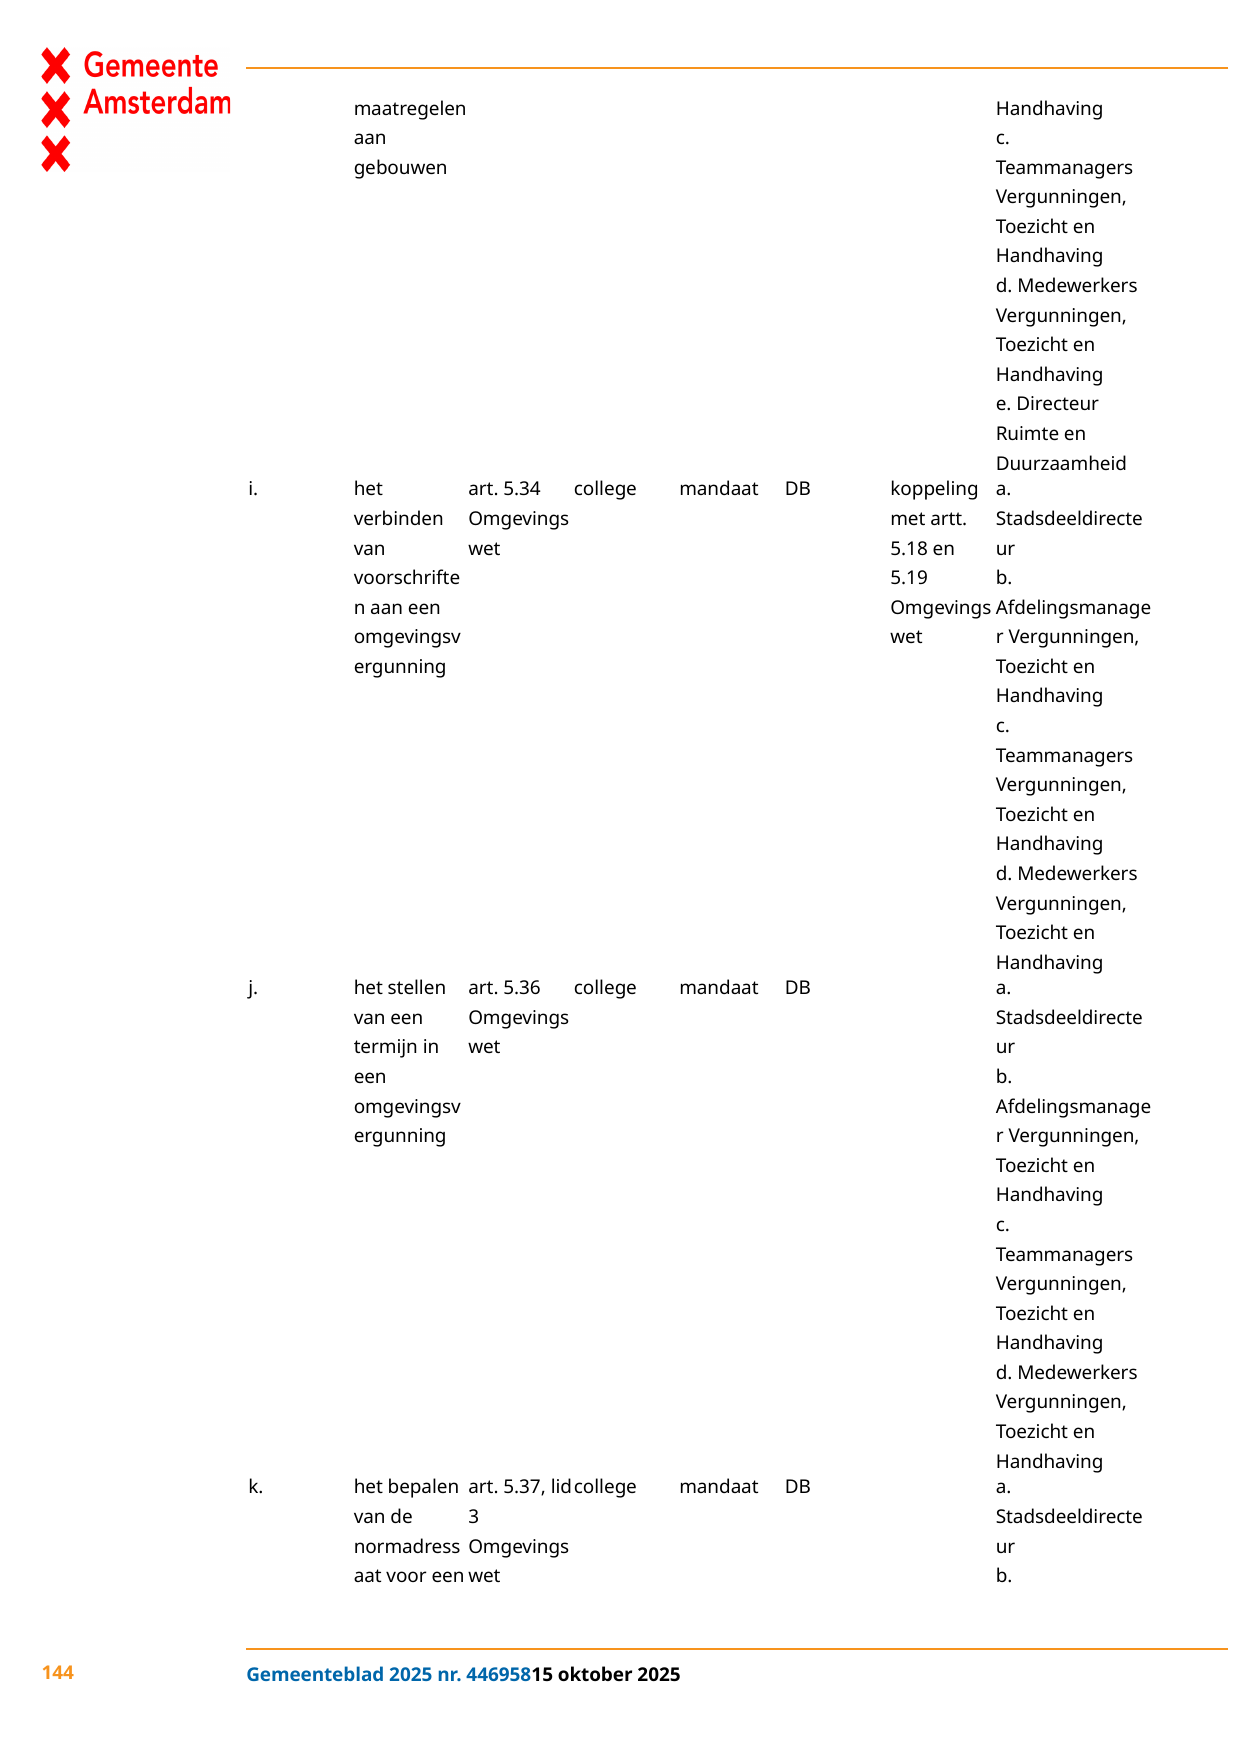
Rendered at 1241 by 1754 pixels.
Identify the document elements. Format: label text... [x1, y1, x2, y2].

picture [41, 47, 231, 172]
table_cell Handhaving c. Teammanagers Vergunningen, Toezicht en Handhaving d. Medewerkers Vergunningen, Toezicht en Handhaving e. Directeur Ruimte en Duurzaamheid [996, 95, 1152, 476]
table_cell j. [248, 975, 353, 1474]
table_cell a. Stadsdeeldirecteur b. Afdelingsmanager Vergunningen, Toezicht en Handhaving c. Teammanagers Vergunningen, Toezicht en Handhaving d. Medewerkers Vergunningen, Toezicht en Handhaving [996, 476, 1152, 974]
table_cell [890, 1474, 996, 1588]
table_cell [248, 95, 353, 476]
table_cell DB [785, 1474, 890, 1588]
table_cell mandaat [679, 975, 784, 1474]
table_cell [890, 95, 996, 476]
table_cell het verbinden van voorschriften aan een omgevingsvergunning [354, 476, 468, 974]
table_cell DB [785, 476, 890, 974]
table_cell art. 5.37, lid 3 Omgevingswet [468, 1474, 574, 1588]
table_cell mandaat [679, 1474, 784, 1588]
table_cell college [574, 476, 679, 974]
table_cell k. [248, 1474, 353, 1588]
table_cell [679, 95, 784, 476]
table_cell DB [785, 975, 890, 1474]
table_cell college [574, 1474, 679, 1588]
table_cell koppeling met artt. 5.18 en 5.19 Omgevingswet [890, 476, 996, 974]
table_cell mandaat [679, 476, 784, 974]
table_cell a. Stadsdeeldirecteur b. Afdelingsmanager Vergunningen, Toezicht en Handhaving c. Teammanagers Vergunningen, Toezicht en Handhaving d. Medewerkers Vergunningen, Toezicht en Handhaving [996, 975, 1152, 1474]
table_cell maatregelen aan gebouwen [354, 95, 468, 476]
table_cell a. Stadsdeeldirecteur b. [996, 1474, 1152, 1588]
table_cell [468, 95, 574, 476]
table_cell art. 5.34 Omgevingswet [468, 476, 574, 974]
table_cell het bepalen van de normadressaat voor een [354, 1474, 468, 1588]
table_cell [890, 975, 996, 1474]
table_cell i. [248, 476, 353, 974]
table_cell art. 5.36 Omgevingswet [468, 975, 574, 1474]
table_cell college [574, 975, 679, 1474]
table_cell [574, 95, 679, 476]
table_cell het stellen van een termijn in een omgevingsvergunning [354, 975, 468, 1474]
table_cell [785, 95, 890, 476]
